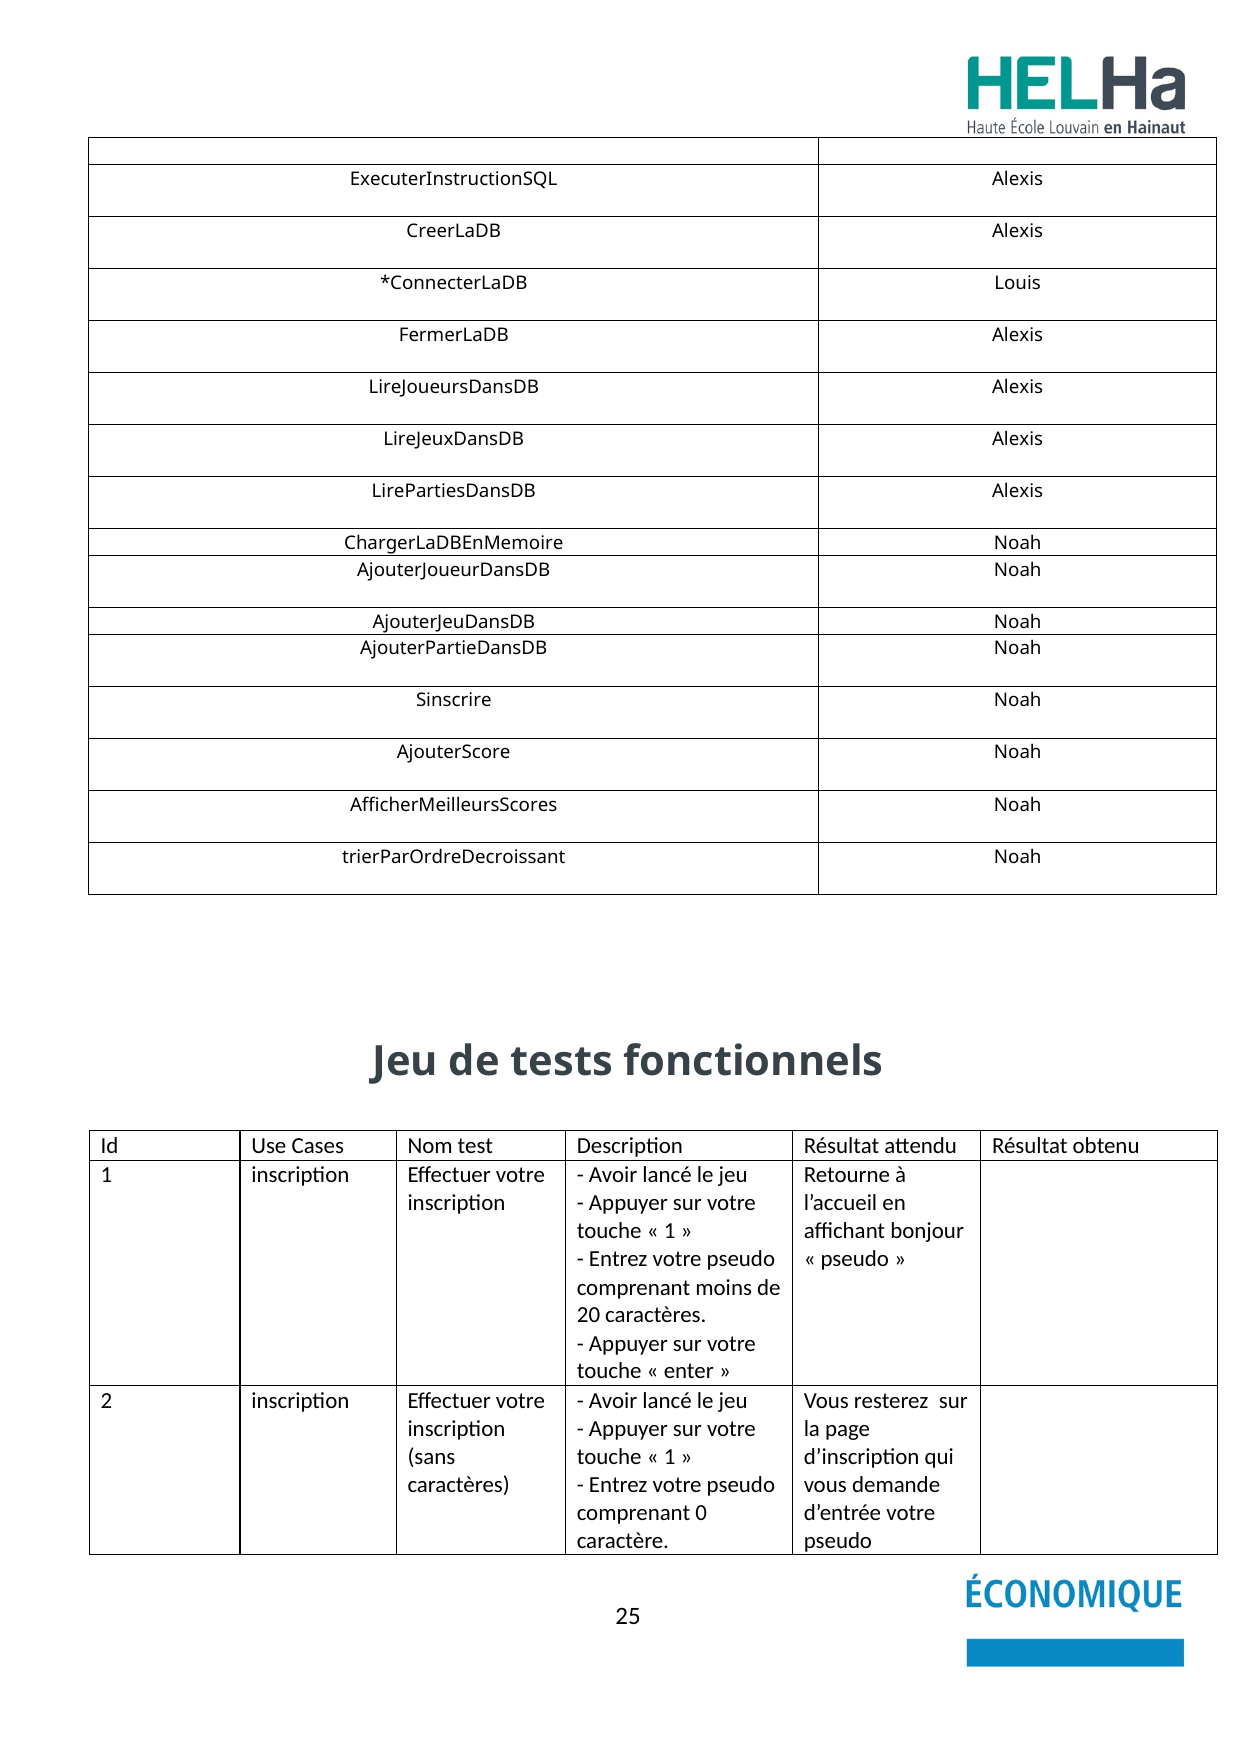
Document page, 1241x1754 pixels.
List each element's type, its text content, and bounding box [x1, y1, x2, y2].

table_cell Noah [819, 739, 1216, 790]
table_cell AjouterPartieDansDB [89, 635, 818, 686]
table_cell Noah [819, 556, 1216, 607]
table_cell [981, 1386, 1217, 1554]
table_cell ChargerLaDBEnMemoire [89, 529, 818, 555]
table_cell LireJeuxDansDB [89, 425, 818, 476]
table_cell Alexis [819, 477, 1216, 528]
table_cell inscription [241, 1386, 396, 1554]
table_cell LireJoueursDansDB [89, 373, 818, 424]
table_cell Noah [819, 529, 1216, 555]
table_cell Alexis [819, 425, 1216, 476]
table_cell *ConnecterLaDB [89, 269, 818, 320]
table_cell Louis [819, 269, 1216, 320]
table_cell - Avoir lancé le jeu - Appuyer sur votre touche « 1 » - Entrez votre pseudo comprenant 0 caractère. [566, 1386, 792, 1554]
table_header Id [90, 1131, 239, 1159]
table_cell Noah [819, 608, 1216, 633]
table_header Use Cases [241, 1131, 396, 1159]
table_cell Alexis [819, 373, 1216, 424]
table_cell [89, 138, 818, 164]
table_cell Noah [819, 791, 1216, 842]
table_cell ExecuterInstructionSQL [89, 165, 818, 216]
table_cell CreerLaDB [89, 217, 818, 268]
table_cell Vous resterez sur la page d’inscription qui vous demande d’entrée votre pseudo [793, 1386, 980, 1554]
table_cell inscription [241, 1161, 396, 1385]
table_cell AfficherMeilleursScores [89, 791, 818, 842]
table_cell Retourne à l’accueil en affichant bonjour « pseudo » [793, 1161, 980, 1385]
table_cell [819, 138, 1216, 164]
table_cell Noah [819, 635, 1216, 686]
table_cell AjouterJeuDansDB [89, 608, 818, 633]
table_cell Noah [819, 687, 1216, 738]
table_cell FermerLaDB [89, 321, 818, 372]
table_header Nom test [397, 1131, 565, 1159]
table_cell LirePartiesDansDB [89, 477, 818, 528]
table_cell Alexis [819, 217, 1216, 268]
picture [945, 1570, 1203, 1686]
table_cell AjouterScore [89, 739, 818, 790]
table_cell 1 [90, 1161, 239, 1385]
table_cell Effectuer votre inscription [397, 1161, 565, 1385]
table_cell Effectuer votre inscription (sans caractères) [397, 1386, 565, 1554]
table_cell trierParOrdreDecroissant [89, 843, 818, 894]
table_cell - Avoir lancé le jeu - Appuyer sur votre touche « 1 » - Entrez votre pseudo comprenant moins de 20 caractères. - Appuyer sur votre touche « enter » [566, 1161, 792, 1385]
subtitle Jeu de tests fonctionnels [88, 1031, 1167, 1087]
table_cell Alexis [819, 321, 1216, 372]
table_header Résultat attendu [793, 1131, 980, 1159]
table_cell Noah [819, 843, 1216, 894]
table_cell [981, 1161, 1217, 1385]
table_cell Sinscrire [89, 687, 818, 738]
table_cell AjouterJoueurDansDB [89, 556, 818, 607]
table_cell Alexis [819, 165, 1216, 216]
table_header Description [566, 1131, 792, 1159]
table_header Résultat obtenu [981, 1131, 1217, 1159]
picture [946, 37, 1203, 137]
table_cell 2 [90, 1386, 239, 1554]
